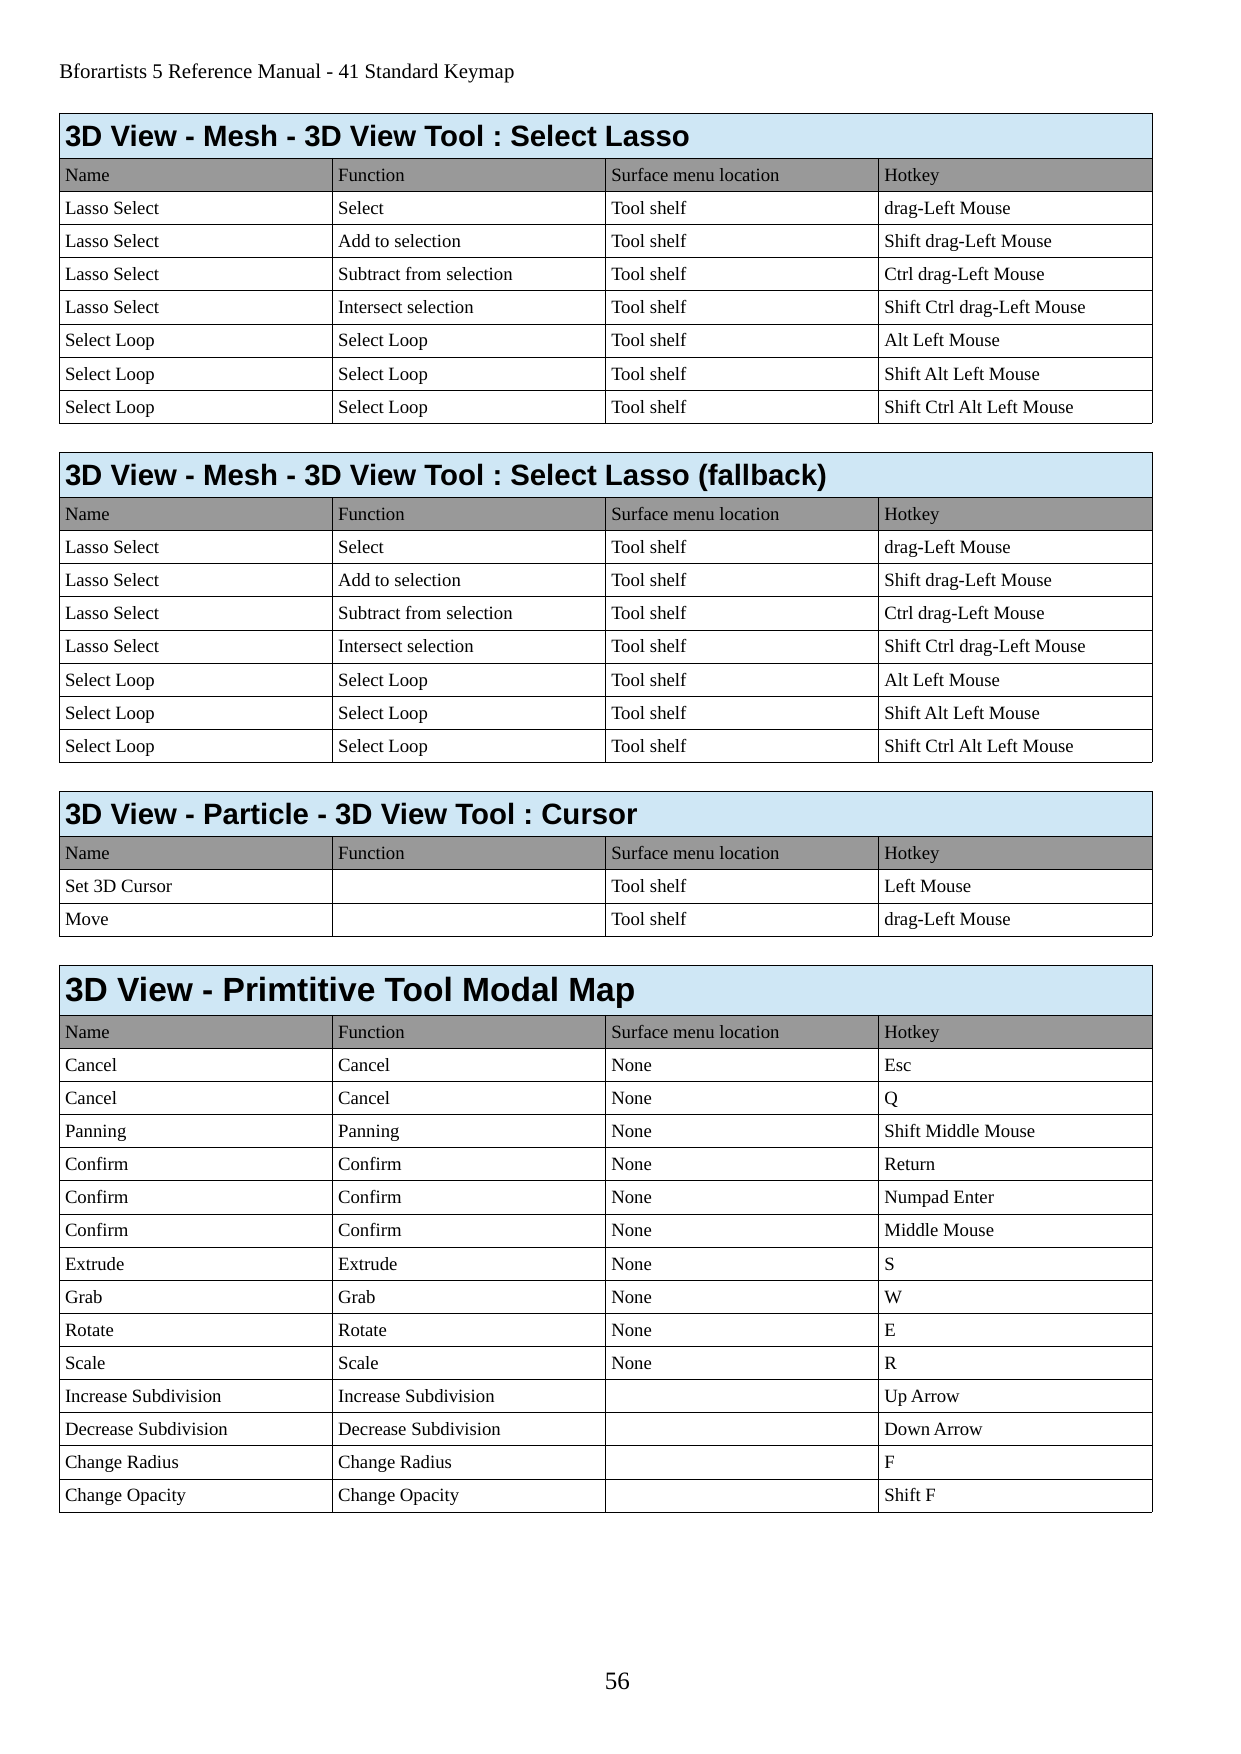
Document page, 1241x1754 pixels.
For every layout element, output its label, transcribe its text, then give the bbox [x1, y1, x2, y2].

table_cell Function [333, 159, 605, 191]
table_cell R [879, 1347, 1152, 1379]
table_cell Shift drag-Left Mouse [879, 225, 1152, 257]
table_cell Alt Left Mouse [879, 664, 1152, 696]
table_cell None [606, 1049, 878, 1081]
table_cell Tool shelf [606, 730, 878, 762]
table_cell Tool shelf [606, 358, 878, 390]
table_cell Intersect selection [333, 631, 605, 663]
table_cell Subtract from selection [333, 597, 605, 629]
table_cell Confirm [60, 1148, 332, 1180]
table_cell Extrude [333, 1248, 605, 1280]
table_cell Cancel [60, 1049, 332, 1081]
table_cell Name [60, 498, 332, 530]
table_cell Panning [333, 1115, 605, 1147]
table_cell Tool shelf [606, 225, 878, 257]
table_cell Hotkey [879, 498, 1152, 530]
table_cell Select [333, 531, 605, 563]
table_cell None [606, 1281, 878, 1313]
table_cell drag-Left Mouse [879, 531, 1152, 563]
table_cell Scale [60, 1347, 332, 1379]
table_cell Select Loop [333, 358, 605, 390]
table_cell S [879, 1248, 1152, 1280]
table_cell Q [879, 1082, 1152, 1114]
table_cell Alt Left Mouse [879, 325, 1152, 357]
table_cell Grab [60, 1281, 332, 1313]
table_cell Cancel [333, 1082, 605, 1114]
table_cell Scale [333, 1347, 605, 1379]
table_cell Decrease Subdivision [333, 1413, 605, 1445]
table_cell Name [60, 837, 332, 869]
table_cell None [606, 1347, 878, 1379]
table_cell Return [879, 1148, 1152, 1180]
table_cell Ctrl drag-Left Mouse [879, 597, 1152, 629]
table_cell Increase Subdivision [333, 1380, 605, 1412]
table_cell Lasso Select [60, 531, 332, 563]
table_cell Shift Ctrl Alt Left Mouse [879, 730, 1152, 762]
table_cell Extrude [60, 1248, 332, 1280]
table_cell Surface menu location [606, 837, 878, 869]
table_cell drag-Left Mouse [879, 904, 1152, 936]
table_cell Numpad Enter [879, 1181, 1152, 1213]
table_cell Function [333, 837, 605, 869]
table_cell Add to selection [333, 564, 605, 596]
table_cell Up Arrow [879, 1380, 1152, 1412]
table_cell Tool shelf [606, 192, 878, 224]
table_cell Tool shelf [606, 697, 878, 729]
table_cell Ctrl drag-Left Mouse [879, 258, 1152, 290]
table_cell [606, 1380, 878, 1412]
table_cell Name [60, 159, 332, 191]
table_cell Select Loop [60, 325, 332, 357]
table_cell Add to selection [333, 225, 605, 257]
table_header 3D View - Particle - 3D View Tool : Cursor [60, 792, 1152, 836]
table_cell Tool shelf [606, 564, 878, 596]
table_cell Tool shelf [606, 391, 878, 423]
table_cell E [879, 1314, 1152, 1346]
table_cell Shift Alt Left Mouse [879, 358, 1152, 390]
table_cell Confirm [333, 1148, 605, 1180]
table_cell Select Loop [60, 730, 332, 762]
table_cell [606, 1446, 878, 1478]
table_cell F [879, 1446, 1152, 1478]
table_cell Hotkey [879, 1016, 1152, 1048]
table_cell Intersect selection [333, 291, 605, 323]
table_header 3D View - Primtitive Tool Modal Map [60, 966, 1152, 1015]
table_cell Lasso Select [60, 631, 332, 663]
table_cell Decrease Subdivision [60, 1413, 332, 1445]
table_cell Surface menu location [606, 159, 878, 191]
table_cell [333, 904, 605, 936]
table_cell [606, 1413, 878, 1445]
table_cell None [606, 1314, 878, 1346]
table_cell Hotkey [879, 159, 1152, 191]
table_cell Select Loop [333, 325, 605, 357]
table_cell Surface menu location [606, 498, 878, 530]
table_cell None [606, 1215, 878, 1247]
table_cell Tool shelf [606, 258, 878, 290]
table_cell Tool shelf [606, 904, 878, 936]
table_cell None [606, 1082, 878, 1114]
table_cell None [606, 1148, 878, 1180]
table_cell Cancel [60, 1082, 332, 1114]
table_cell Tool shelf [606, 531, 878, 563]
table_cell Hotkey [879, 837, 1152, 869]
table_cell drag-Left Mouse [879, 192, 1152, 224]
table_cell Tool shelf [606, 597, 878, 629]
table_cell Shift Ctrl drag-Left Mouse [879, 631, 1152, 663]
table_cell Confirm [60, 1181, 332, 1213]
table_cell Select Loop [333, 730, 605, 762]
table_cell Change Radius [333, 1446, 605, 1478]
table_cell Middle Mouse [879, 1215, 1152, 1247]
table_cell Shift F [879, 1480, 1152, 1512]
table_cell Confirm [333, 1181, 605, 1213]
table_cell Shift Middle Mouse [879, 1115, 1152, 1147]
table_cell Select Loop [333, 664, 605, 696]
table_cell Increase Subdivision [60, 1380, 332, 1412]
table_cell None [606, 1181, 878, 1213]
table_cell Function [333, 1016, 605, 1048]
table_cell Tool shelf [606, 291, 878, 323]
table_cell Subtract from selection [333, 258, 605, 290]
table_cell Surface menu location [606, 1016, 878, 1048]
table_cell Shift Ctrl drag-Left Mouse [879, 291, 1152, 323]
table_cell None [606, 1248, 878, 1280]
table_cell Cancel [333, 1049, 605, 1081]
table_cell Function [333, 498, 605, 530]
table_cell Rotate [333, 1314, 605, 1346]
table_cell Tool shelf [606, 631, 878, 663]
table_header 3D View - Mesh - 3D View Tool : Select Lasso (fallback) [60, 453, 1152, 497]
table_cell Panning [60, 1115, 332, 1147]
table_cell Change Opacity [60, 1480, 332, 1512]
table_cell Confirm [60, 1215, 332, 1247]
table_cell [333, 870, 605, 902]
table_cell Tool shelf [606, 870, 878, 902]
table_cell Shift drag-Left Mouse [879, 564, 1152, 596]
table_cell Select Loop [60, 358, 332, 390]
table_cell Tool shelf [606, 664, 878, 696]
table_cell Select Loop [60, 664, 332, 696]
table_cell W [879, 1281, 1152, 1313]
table_cell Lasso Select [60, 192, 332, 224]
table_cell Change Opacity [333, 1480, 605, 1512]
table_cell Select Loop [60, 391, 332, 423]
table_cell Lasso Select [60, 225, 332, 257]
table_cell Change Radius [60, 1446, 332, 1478]
table_cell Lasso Select [60, 597, 332, 629]
table_cell [606, 1480, 878, 1512]
table_cell Move [60, 904, 332, 936]
table_cell Select Loop [60, 697, 332, 729]
table_cell Name [60, 1016, 332, 1048]
table_cell Grab [333, 1281, 605, 1313]
table_cell Set 3D Cursor [60, 870, 332, 902]
table_cell Esc [879, 1049, 1152, 1081]
table_cell Lasso Select [60, 291, 332, 323]
table_cell Lasso Select [60, 258, 332, 290]
table_cell Shift Ctrl Alt Left Mouse [879, 391, 1152, 423]
table_cell Left Mouse [879, 870, 1152, 902]
table_cell Tool shelf [606, 325, 878, 357]
table_cell Select Loop [333, 391, 605, 423]
table_cell Select Loop [333, 697, 605, 729]
table_cell Lasso Select [60, 564, 332, 596]
table_cell None [606, 1115, 878, 1147]
table_cell Select [333, 192, 605, 224]
table_cell Shift Alt Left Mouse [879, 697, 1152, 729]
table_cell Confirm [333, 1215, 605, 1247]
table_cell Rotate [60, 1314, 332, 1346]
table_header 3D View - Mesh - 3D View Tool : Select Lasso [60, 114, 1152, 158]
table_cell Down Arrow [879, 1413, 1152, 1445]
